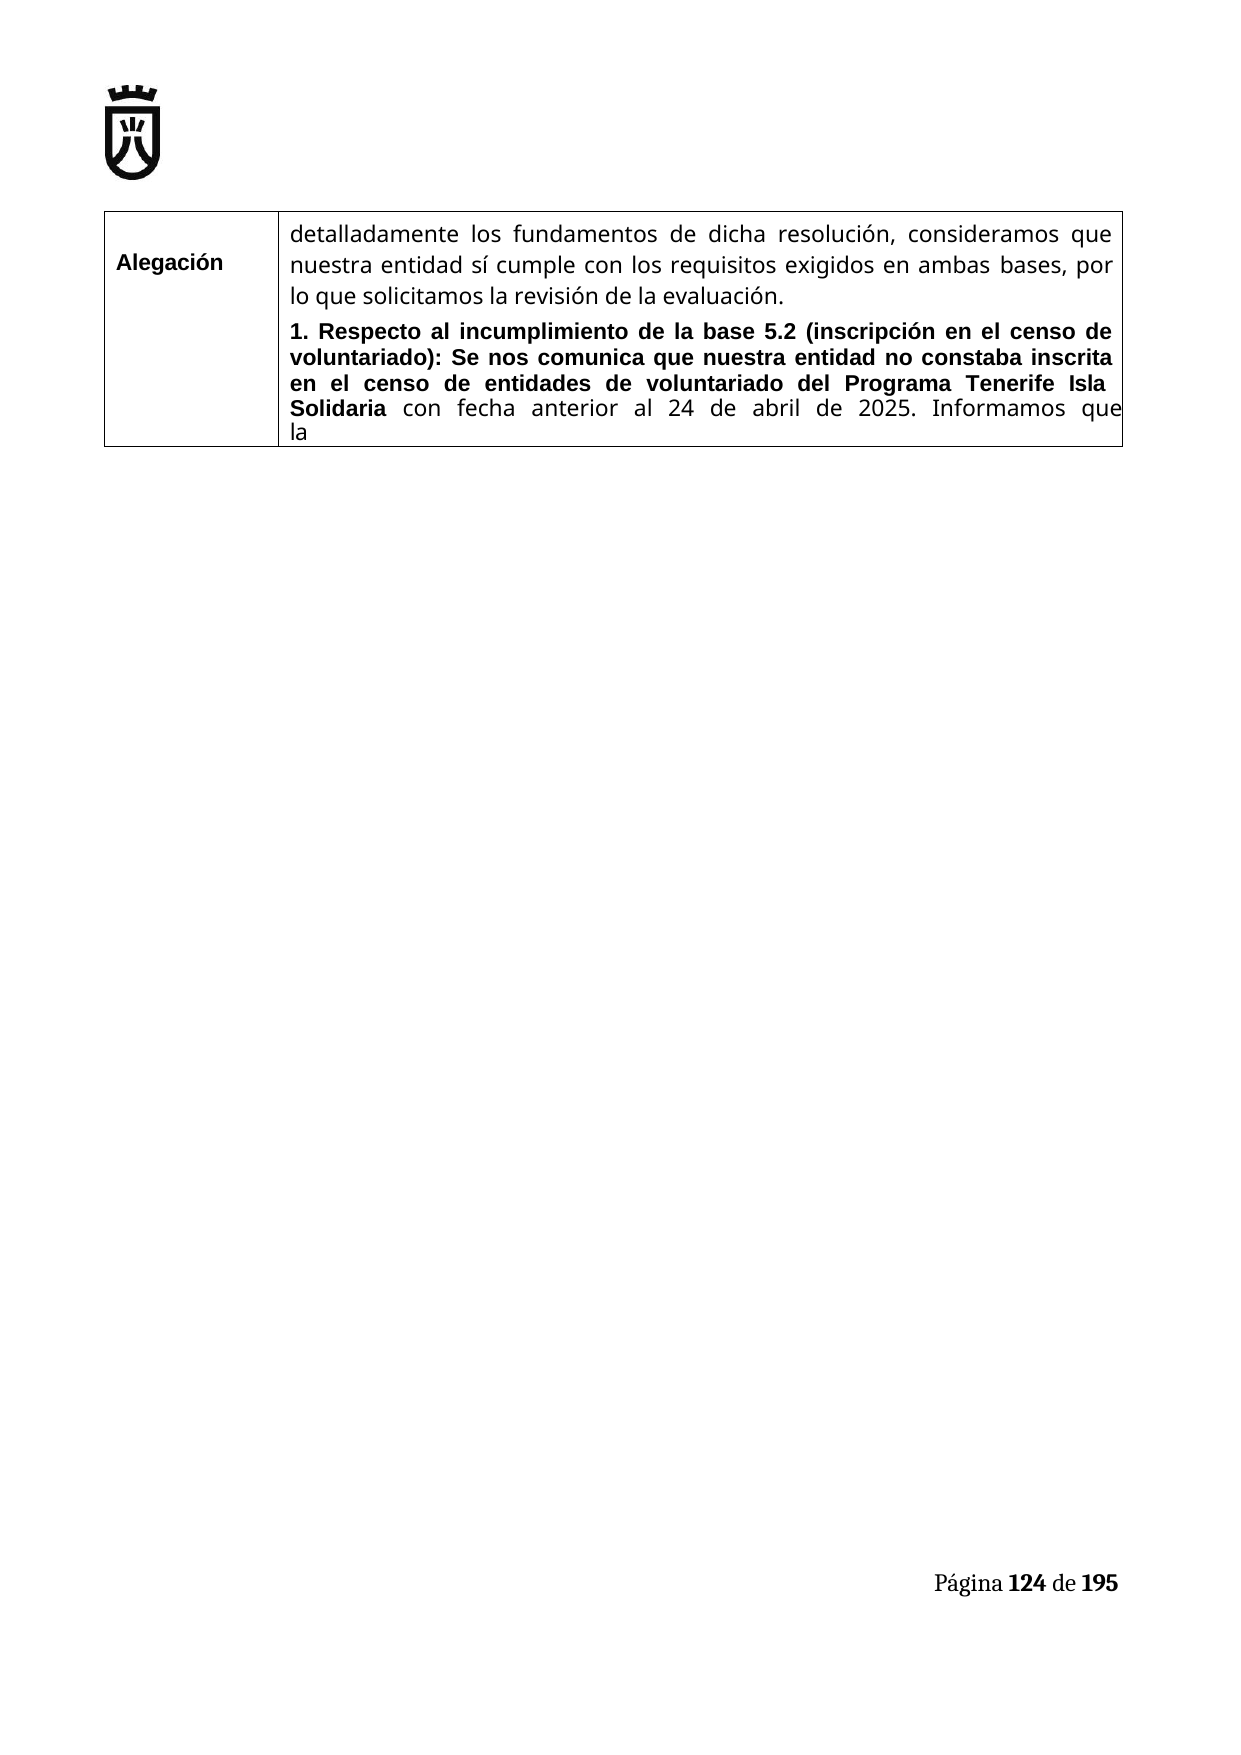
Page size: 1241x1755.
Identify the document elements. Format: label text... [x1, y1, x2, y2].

table_cell detalladamente los fundamentos de dicha resolución, consideramos que nuestra entidad sí cumple con los requisitos exigidos en ambas bases, por lo que solicitamos la revisión de la evaluación. 1. Respecto al incumplimiento de la base 5.2 (inscripción en el censo de voluntariado): Se nos comunica que nuestra entidad no constaba inscrita en el censo de entidades de voluntariado del Programa Tenerife Isla Solidaria con fecha anterior al 24 de abril de 2025. Informamos que la [279, 212, 1122, 446]
table_cell Alegación [105, 212, 278, 446]
